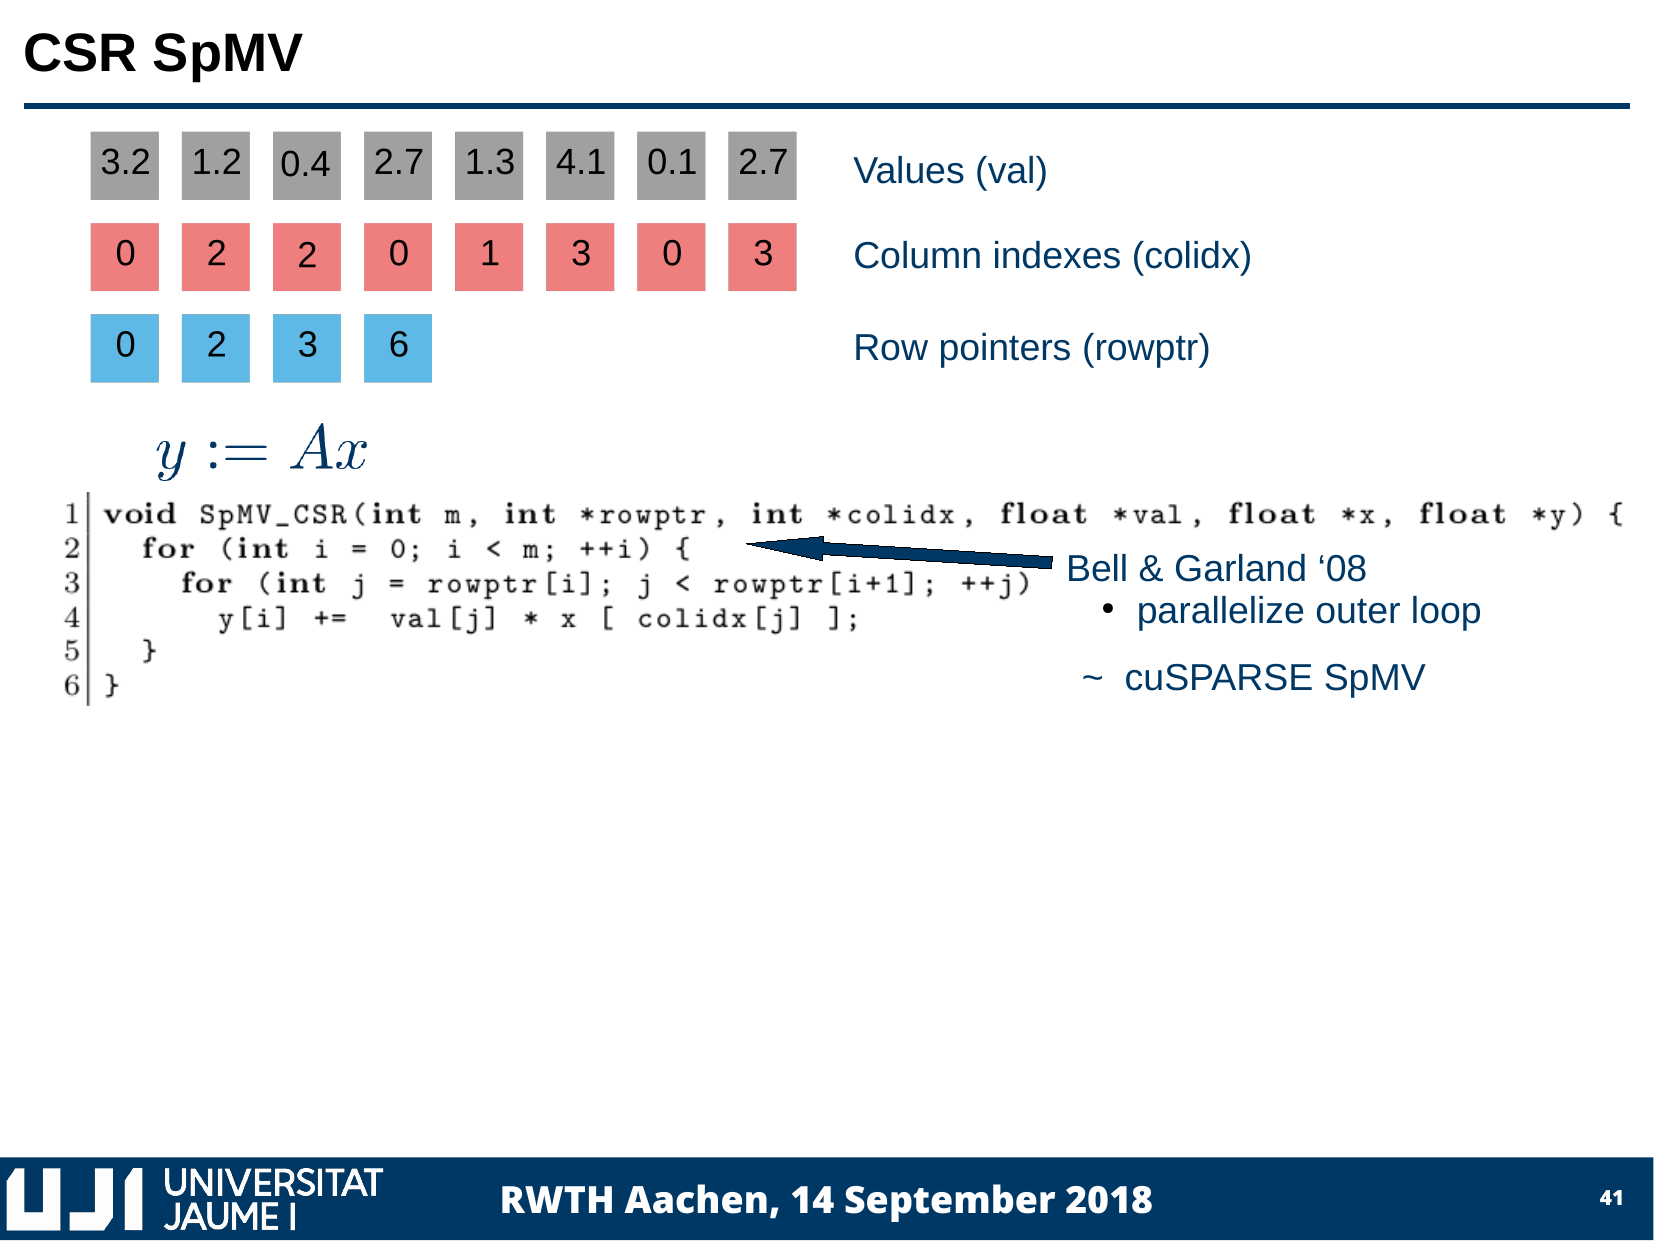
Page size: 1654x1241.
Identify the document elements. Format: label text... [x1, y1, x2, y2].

picture [83, 124, 804, 390]
text_box Row pointers (rowptr) [838, 318, 1226, 376]
text_box [746, 536, 1053, 569]
text_box Values (val) [838, 141, 1063, 199]
picture [0, 1158, 390, 1241]
picture [156, 423, 367, 481]
picture [56, 492, 1630, 706]
text_box Bell & Garland ‘08 parallelize outer loop [1051, 539, 1497, 639]
title CSR SpMV [23, 0, 1630, 107]
text_box ~ cuSPARSE SpMV [1067, 648, 1441, 706]
text_box Column indexes (colidx) [838, 227, 1268, 284]
